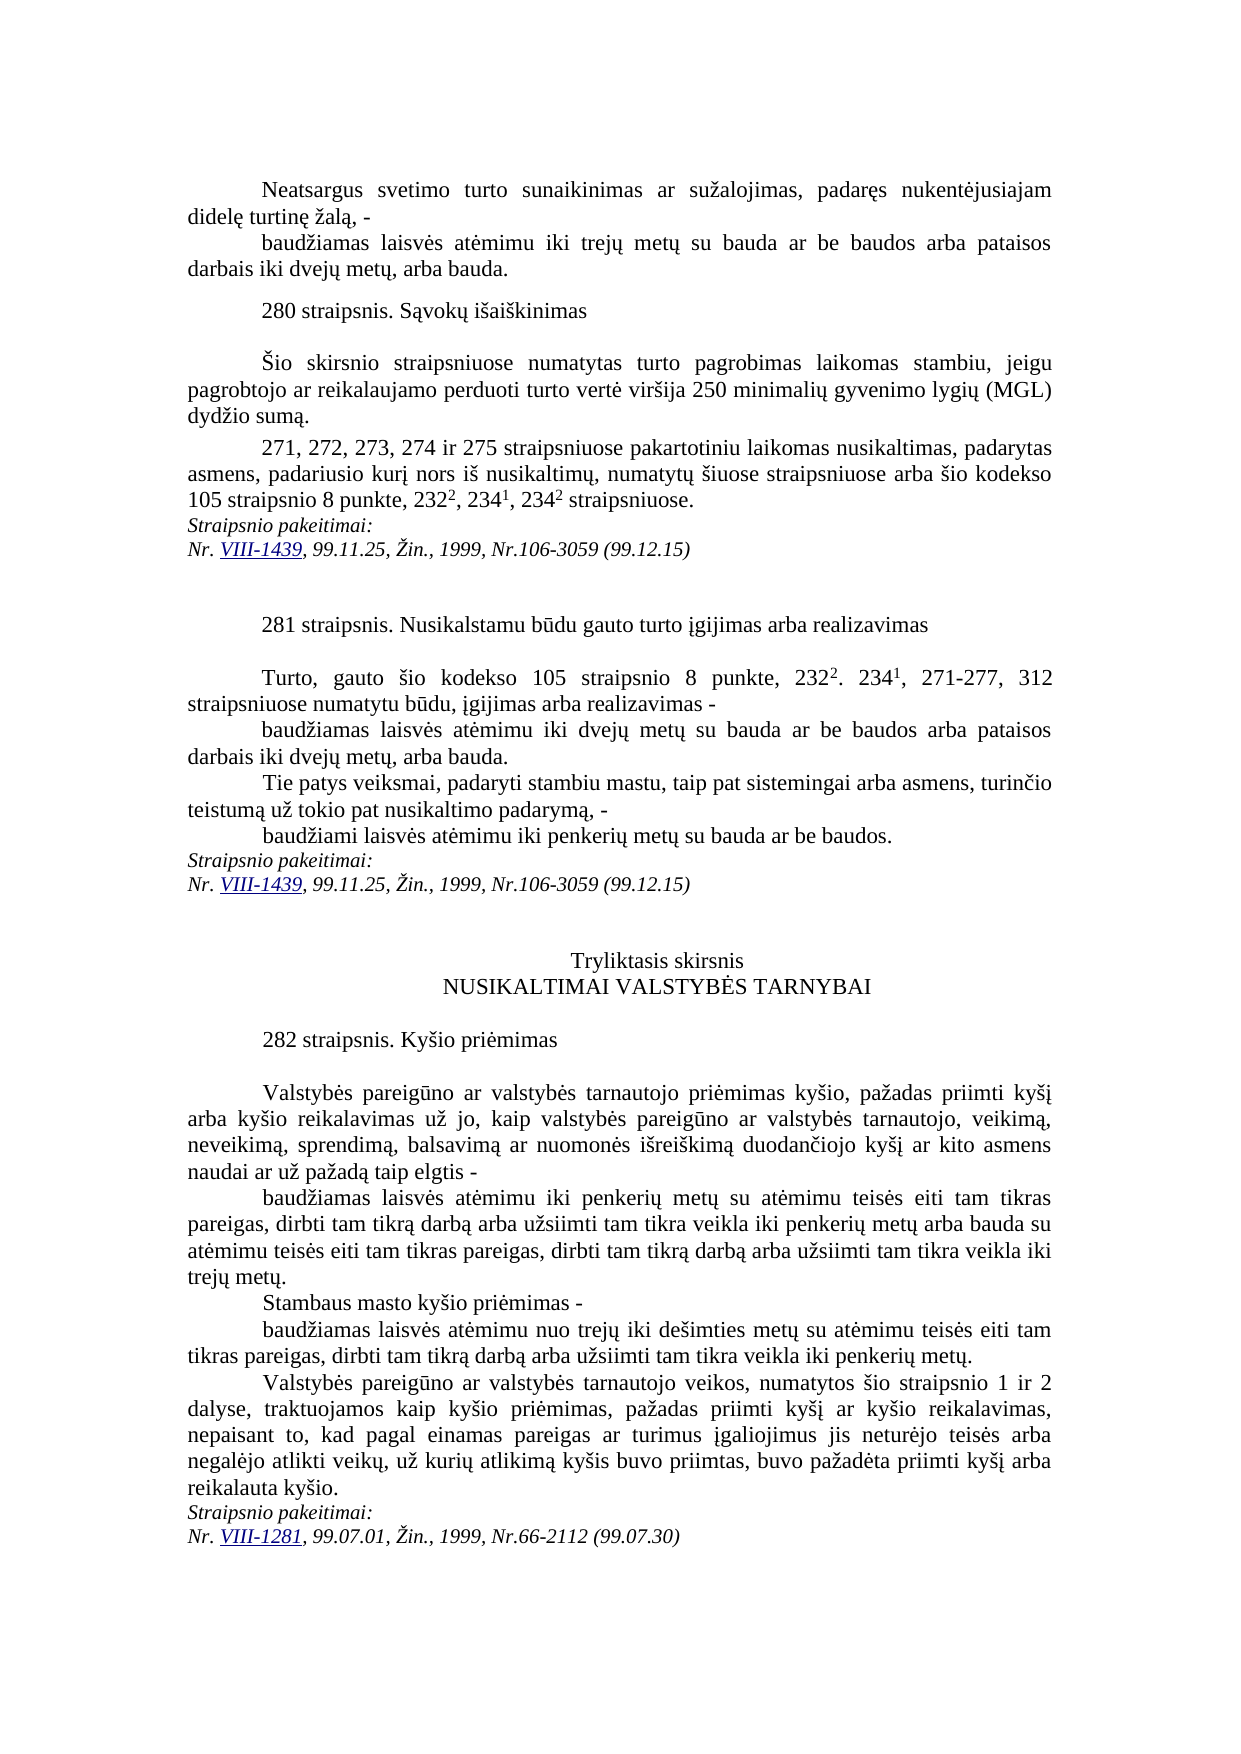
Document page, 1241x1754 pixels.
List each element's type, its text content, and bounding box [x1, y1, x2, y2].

text Turto, gauto šio kodekso 105 straipsnio 8 punkte, 2322. 2341, 271-277, 312 straipsniuose numatytu būdu, įgijimas arba realizavimas - [187, 664, 1053, 717]
text Neatsargus svetimo turto sunaikinimas ar sužalojimas, padaręs nukentėjusiajam didelę turtinę žalą, - [187, 176, 1053, 229]
text Straipsnio pakeitimai: [187, 1500, 1053, 1524]
text Straipsnio pakeitimai: [187, 848, 1053, 872]
text Straipsnio pakeitimai: [187, 513, 1053, 537]
text baudžiamas laisvės atėmimu iki dvejų metų su bauda ar be baudos arba pataisos darbais iki dvejų metų, arba bauda. [187, 717, 1053, 769]
text Nr. VIII-1439, 99.11.25, Žin., 1999, Nr.106-3059 (99.12.15) [187, 872, 1053, 896]
text baudžiamas laisvės atėmimu nuo trejų iki dešimties metų su atėmimu teisės eiti tam tikras pareigas, dirbti tam tikrą darbą arba užsiimti tam tikra veikla iki penkerių metų. [187, 1316, 1053, 1368]
text baudžiamas laisvės atėmimu iki trejų metų su bauda ar be baudos arba pataisos darbais iki dvejų metų, arba bauda. [187, 229, 1053, 282]
text 281 straipsnis. Nusikalstamu būdu gauto turto įgijimas arba realizavimas [206, 611, 1053, 637]
text Valstybės pareigūno ar valstybės tarnautojo priėmimas kyšio, pažadas priimti kyšį arba kyšio reikalavimas už jo, kaip valstybės pareigūno ar valstybės tarnautojo, veikimą, neveikimą, sprendimą, balsavimą ar nuomonės išreiškimą duodančiojo kyšį ar kito asmens naudai ar už pažadą taip elgtis - [187, 1079, 1053, 1184]
text Tryliktasis skirsnis [187, 947, 1053, 973]
text Tie patys veiksmai, padaryti stambiu mastu, taip pat sistemingai arba asmens, turinčio teistumą už tokio pat nusikaltimo padarymą, - [187, 769, 1053, 822]
text Valstybės pareigūno ar valstybės tarnautojo veikos, numatytos šio straipsnio 1 ir 2 dalyse, traktuojamos kaip kyšio priėmimas, pažadas priimti kyšį ar kyšio reikalavimas, nepaisant to, kad pagal einamas pareigas ar turimus įgaliojimus jis neturėjo teisės arba negalėjo atlikti veikų, už kurių atlikimą kyšis buvo priimtas, buvo pažadėta priimti kyšį arba reikalauta kyšio. [187, 1368, 1053, 1500]
text Stambaus masto kyšio priėmimas - [187, 1289, 1053, 1316]
text NUSIKALTIMAI VALSTYBĖS TARNYBAI [187, 973, 1053, 999]
text baudžiami laisvės atėmimu iki penkerių metų su bauda ar be baudos. [187, 822, 1053, 848]
text Nr. VIII-1281, 99.07.01, Žin., 1999, Nr.66-2112 (99.07.30) [187, 1524, 1053, 1548]
text 271, 272, 273, 274 ir 275 straipsniuose pakartotiniu laikomas nusikaltimas, padarytas asmens, padariusio kurį nors iš nusikaltimų, numatytų šiuose straipsniuose arba šio kodekso 105 straipsnio 8 punkte, 2322, 2341, 2342 straipsniuose. [187, 433, 1053, 513]
text baudžiamas laisvės atėmimu iki penkerių metų su atėmimu teisės eiti tam tikras pareigas, dirbti tam tikrą darbą arba užsiimti tam tikra veikla iki penkerių metų arba bauda su atėmimu teisės eiti tam tikras pareigas, dirbti tam tikrą darbą arba užsiimti tam tikra veikla iki trejų metų. [187, 1184, 1053, 1289]
text Šio skirsnio straipsniuose numatytas turto pagrobimas laikomas stambiu, jeigu pagrobtojo ar reikalaujamo perduoti turto vertė viršija 250 minimalių gyvenimo lygių (MGL) dydžio sumą. [187, 349, 1053, 428]
text 280 straipsnis. Sąvokų išaiškinimas [207, 297, 1053, 323]
text Nr. VIII-1439, 99.11.25, Žin., 1999, Nr.106-3059 (99.12.15) [187, 537, 1053, 561]
text 282 straipsnis. Kyšio priėmimas [187, 1026, 1053, 1052]
